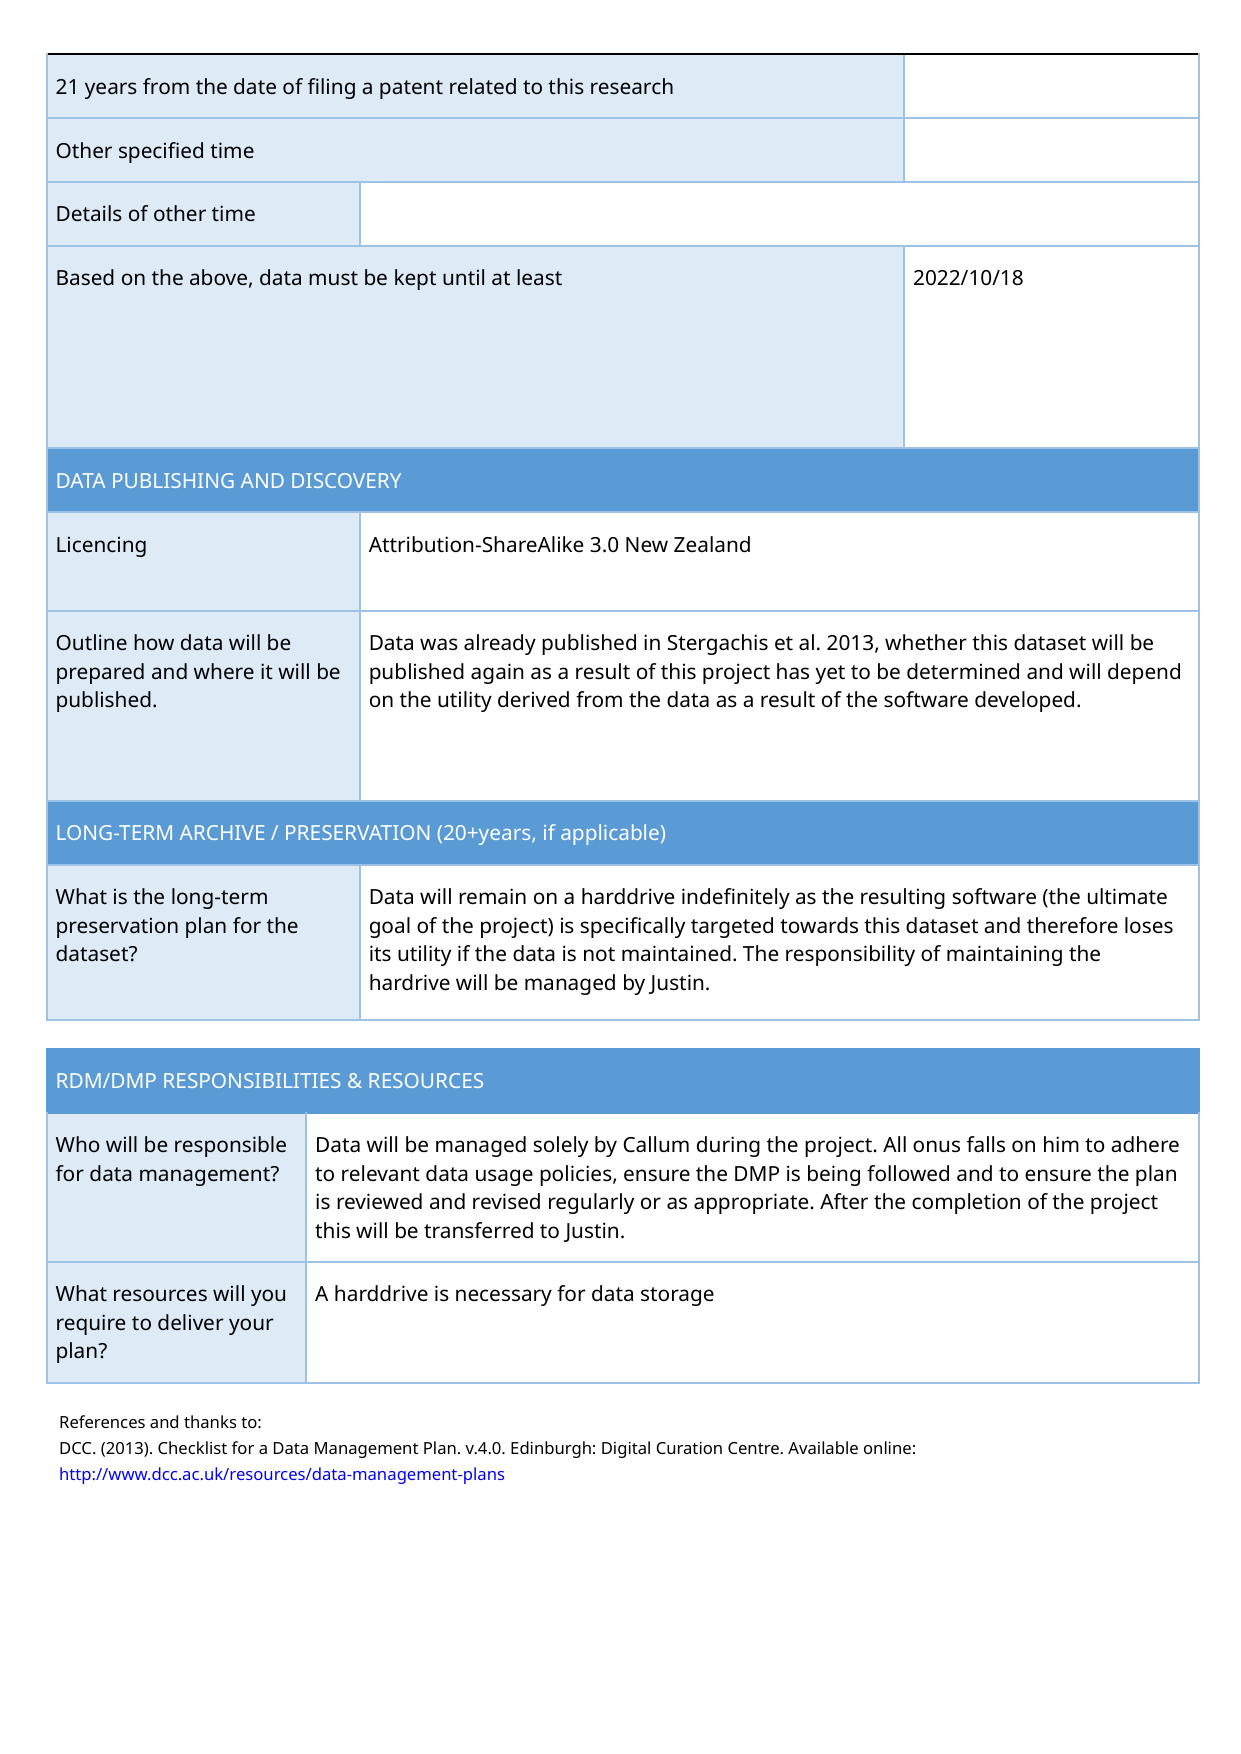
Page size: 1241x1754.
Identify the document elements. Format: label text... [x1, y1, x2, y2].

table_cell Attribution-ShareAlike 3.0 New Zealand [361, 513, 1198, 610]
table_cell DATA PUBLISHING AND DISCOVERY [48, 449, 1198, 511]
table_cell What is the long-term preservation plan for the dataset? [48, 866, 359, 1019]
table_cell Other specified time [48, 119, 903, 181]
table_cell 21 years from the date of filing a patent related to this research [48, 55, 903, 117]
table_cell What resources will you require to deliver your plan? [48, 1263, 305, 1382]
table_cell Who will be responsible for data management? [48, 1114, 305, 1261]
text References and thanks to: [59, 1410, 1211, 1433]
table_cell LONG-TERM ARCHIVE / PRESERVATION (20+years, if applicable) [48, 802, 1198, 864]
table_cell Based on the above, data must be kept until at least [48, 247, 903, 447]
table_cell Details of other time [48, 183, 359, 245]
table_cell Licencing [48, 513, 359, 610]
table_cell Data will remain on a harddrive indefinitely as the resulting software (the ultimate goal of the project) is specifically targeted towards this dataset and therefore loses its utility if the data is not maintained. The responsibility of maintaining the hardrive will be managed by Justin. [361, 866, 1198, 1019]
table_cell Outline how data will be prepared and where it will be published. [48, 612, 359, 800]
table_cell [905, 119, 1198, 181]
table_cell 2022/10/18 [905, 247, 1198, 447]
table_cell Data was already published in Stergachis et al. 2013, whether this dataset will be published again as a result of this project has yet to be determined and will depend on the utility derived from the data as a result of the software developed. [361, 612, 1198, 800]
table_cell Data will be managed solely by Callum during the project. All onus falls on him to adhere to relevant data usage policies, ensure the DMP is being followed and to ensure the plan is reviewed and revised regularly or as appropriate. After the completion of the project this will be transferred to Justin. [307, 1114, 1198, 1261]
table_header RDM/DMP RESPONSIBILITIES & RESOURCES [48, 1050, 1198, 1112]
table_cell [905, 55, 1198, 117]
table_cell [361, 183, 1198, 245]
text DCC. (2013). Checklist for a Data Management Plan. v.4.0. Edinburgh: Digital Curation Centre. Available online: http://www.dcc.ac.uk/resources/data-management-plans [59, 1436, 1211, 1485]
table_cell A harddrive is necessary for data storage [307, 1263, 1198, 1382]
